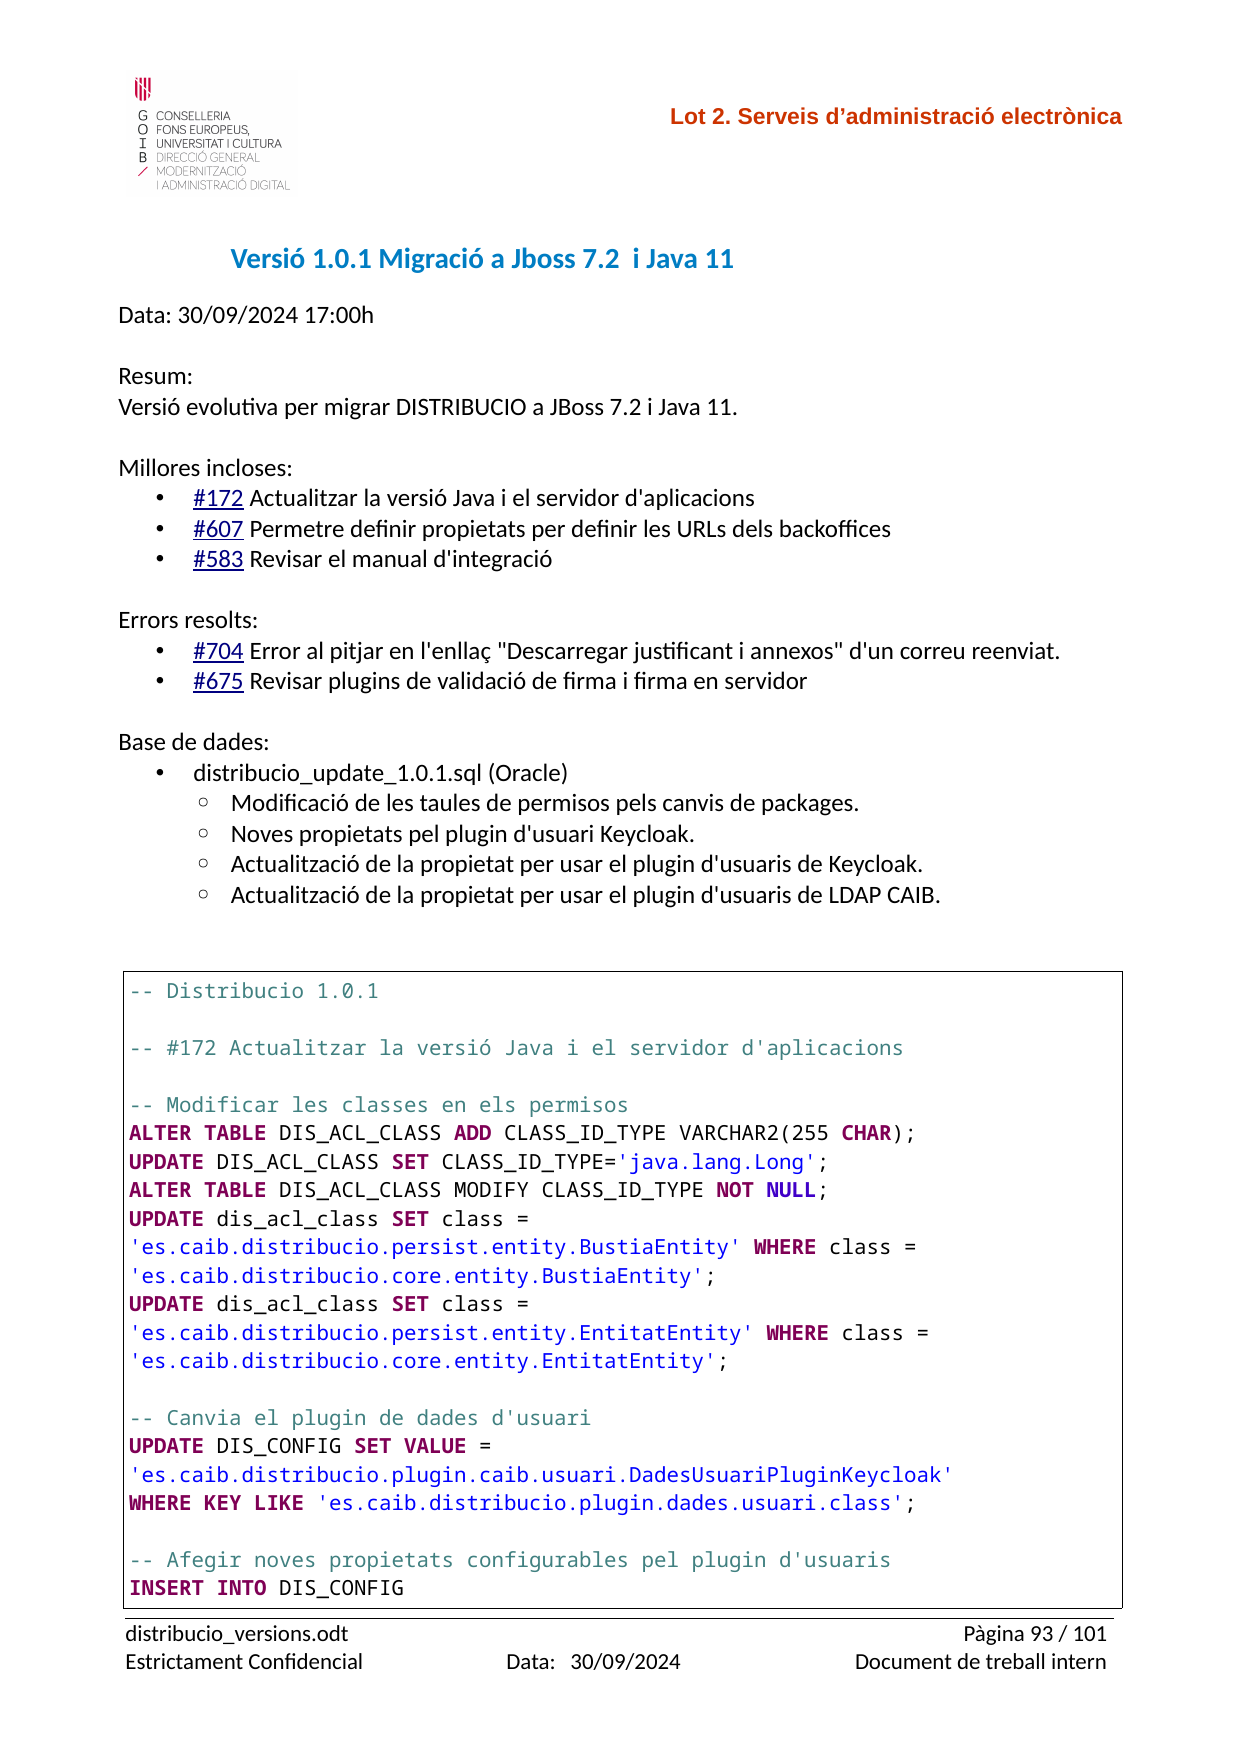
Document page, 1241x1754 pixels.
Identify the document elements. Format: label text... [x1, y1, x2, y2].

picture [126, 70, 299, 197]
list #583 Revisar el manual d'integració [156, 543, 1122, 574]
list #704 Error al pitjar en l'enllaç "Descarregar justificant i annexos" d'un correu reenviat. [156, 635, 1122, 665]
text Resum: [118, 360, 1122, 391]
text Data: 30/09/2024 17:00h [118, 299, 1122, 329]
subtitle Versió 1.0.1 Migració a Jboss 7.2 i Java 11 [153, 240, 1122, 275]
list Modificació de les taules de permisos pels canvis de packages. [193, 787, 1122, 818]
list distribucio_update_1.0.1.sql (Oracle) [156, 757, 1122, 787]
table_header -- Distribucio 1.0.1 -- #172 Actualitzar la versió Java i el servidor d'aplicacions -- Modificar les classes en els permisos ALTER TABLE DIS_ACL_CLASS ADD CLASS_ID_TYPE VARCHAR2(255 CHAR); UPDATE DIS_ACL_CLASS SET CLASS_ID_TYPE='java.lang.Long'; ALTER TABLE DIS_ACL_CLASS MODIFY CLASS_ID_TYPE NOT NULL; UPDATE dis_acl_class SET class = 'es.caib.distribucio.persist.entity.BustiaEntity' WHERE class = 'es.caib.distribucio.core.entity.BustiaEntity'; UPDATE dis_acl_class SET class = 'es.caib.distribucio.persist.entity.EntitatEntity' WHERE class = 'es.caib.distribucio.core.entity.EntitatEntity'; -- Canvia el plugin de dades d'usuari UPDATE DIS_CONFIG SET VALUE = 'es.caib.distribucio.plugin.caib.usuari.DadesUsuariPluginKeycloak' WHERE KEY LIKE 'es.caib.distribucio.plugin.dades.usuari.class'; -- Afegir noves propietats configurables pel plugin d'usuaris INSERT INTO DIS_CONFIG [124, 972, 1122, 1608]
list #172 Actualitzar la versió Java i el servidor d'aplicacions [156, 482, 1122, 513]
text Millores incloses: [118, 452, 1122, 482]
text Versió evolutiva per migrar DISTRIBUCIO a JBoss 7.2 i Java 11. [118, 391, 1122, 421]
list Actualització de la propietat per usar el plugin d'usuaris de LDAP CAIB. [193, 879, 1122, 909]
list Noves propietats pel plugin d'usuari Keycloak. [193, 818, 1122, 848]
list Actualització de la propietat per usar el plugin d'usuaris de Keycloak. [193, 848, 1122, 879]
text Base de dades: [118, 726, 1122, 757]
list #675 Revisar plugins de validació de firma i firma en servidor [156, 665, 1122, 696]
list #607 Permetre definir propietats per definir les URLs dels backoffices [156, 513, 1122, 543]
text Errors resolts: [118, 604, 1122, 635]
